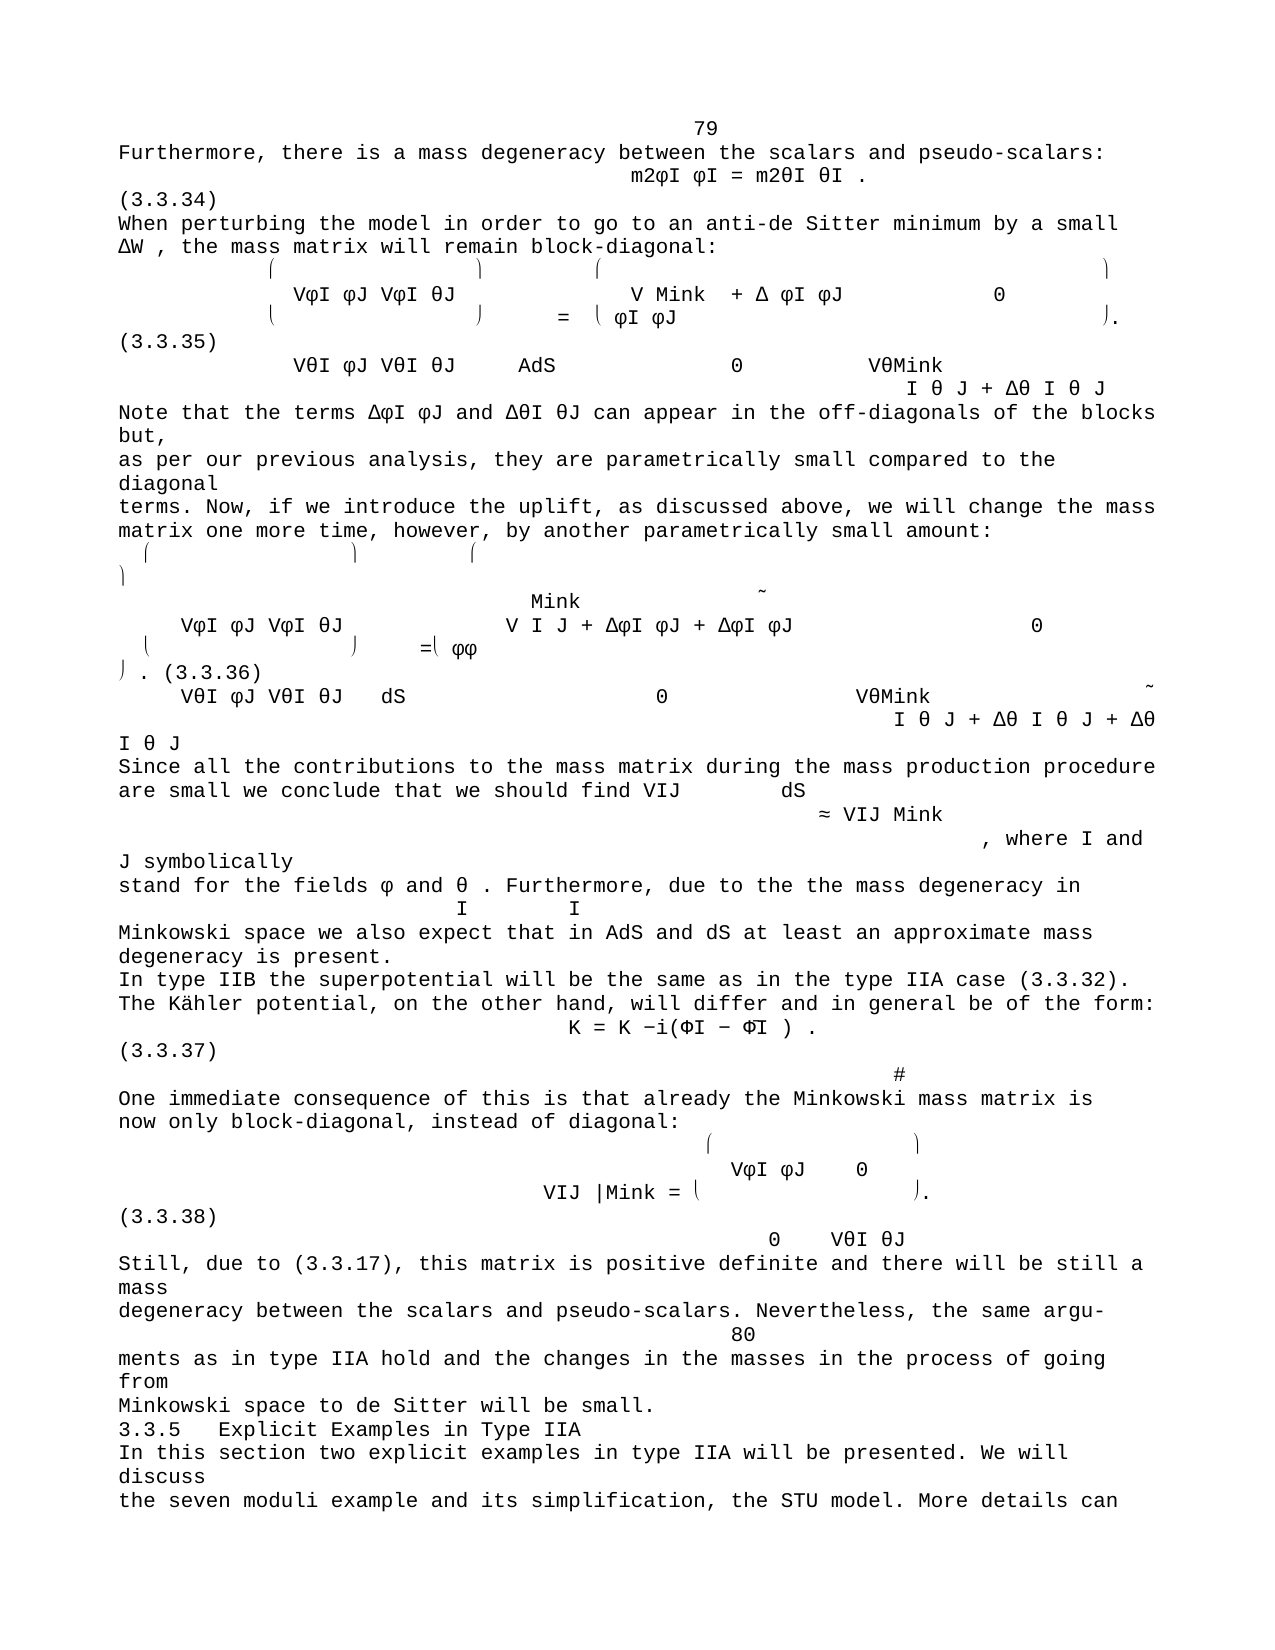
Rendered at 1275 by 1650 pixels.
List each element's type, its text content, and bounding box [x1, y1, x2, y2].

text VIJ |Mink =  . (3.3.38) [118, 1182, 1157, 1229]
text terms. Now, if we introduce the uplift, as discussed above, we will change the mass [118, 496, 1157, 520]
text # [118, 1064, 1157, 1088]
text the seven moduli example and its simplification, the STU model. More details can [118, 1489, 1157, 1513]
text ments as in type IIA hold and the changes in the masses in the process of going from [118, 1348, 1157, 1395]
text , where I and J symbolically [118, 827, 1157, 875]
text Furthermore, there is a mass degeneracy between the scalars and pseudo-scalars: [118, 142, 1157, 165]
text     [118, 260, 1157, 284]
text Mink ̃ [118, 591, 1157, 615]
text 0 VθI θJ [118, 1229, 1157, 1253]
text ≈ VIJ Mink [118, 804, 1157, 827]
text Since all the contributions to the mass matrix during the mass production procedure [118, 757, 1157, 780]
text In this section two explicit examples in type IIA will be presented. We will discuss [118, 1442, 1157, 1489]
text VφI φJ VφI θJ V Mink + ∆ φI φJ 0 [118, 284, 1157, 307]
text The Kähler potential, on the other hand, will differ and in general be of the form: [118, 993, 1157, 1017]
text degeneracy between the scalars and pseudo-scalars. Nevertheless, the same argu- [118, 1300, 1157, 1324]
text Still, due to (3.3.17), this matrix is positive definite and there will be still a mass [118, 1253, 1157, 1300]
text VφI φJ 0 [118, 1158, 1157, 1182]
text   [118, 1135, 1157, 1158]
text   =  φI φJ . (3.3.35) [118, 307, 1157, 354]
text VθI φJ VθI θJ dS 0 VθMink ̃ [118, 686, 1157, 709]
text 80 [118, 1324, 1157, 1348]
text Note that the terms ∆φI φJ and ∆θI θJ can appear in the off-diagonals of the blocks but, [118, 402, 1157, 449]
text as per our previous analysis, they are parametrically small compared to the diagonal [118, 449, 1157, 496]
text ∆W , the mass matrix will remain block-diagonal: [118, 236, 1157, 260]
text In type IIB the superpotential will be the same as in the type IIA case (3.3.32). [118, 969, 1157, 993]
text     [118, 544, 1157, 591]
text K = K −i(ΦI − Φ̄I ) . (3.3.37) [118, 1017, 1157, 1064]
text   = φφ  . (3.3.36) [118, 638, 1157, 686]
text One immediate consequence of this is that already the Minkowski mass matrix is [118, 1088, 1157, 1111]
text When perturbing the model in order to go to an anti-de Sitter minimum by a small [118, 213, 1157, 236]
text I θ J + ∆θ I θ J + ∆θ I θ J [118, 709, 1157, 757]
text are small we conclude that we should find VIJ dS [118, 780, 1157, 804]
text now only block-diagonal, instead of diagonal: [118, 1111, 1157, 1135]
text Minkowski space to de Sitter will be small. [118, 1395, 1157, 1419]
text VθI φJ VθI θJ AdS 0 VθMink [118, 354, 1157, 378]
text matrix one more time, however, by another parametrically small amount: [118, 520, 1157, 544]
text stand for the fields φ and θ . Furthermore, due to the the mass degeneracy in [118, 875, 1157, 898]
text 3.3.5 Explicit Examples in Type IIA [118, 1419, 1157, 1442]
text VφI φJ VφI θJ V I J + ∆φI φJ + ∆φI φJ 0 [118, 615, 1157, 638]
text 79 [118, 118, 1157, 142]
text degeneracy is present. [118, 946, 1157, 969]
text I θ J + ∆θ I θ J [118, 378, 1157, 402]
text Minkowski space we also expect that in AdS and dS at least an approximate mass [118, 922, 1157, 946]
text I I [118, 898, 1157, 922]
text m2φI φI = m2θI θI . (3.3.34) [118, 165, 1157, 213]
